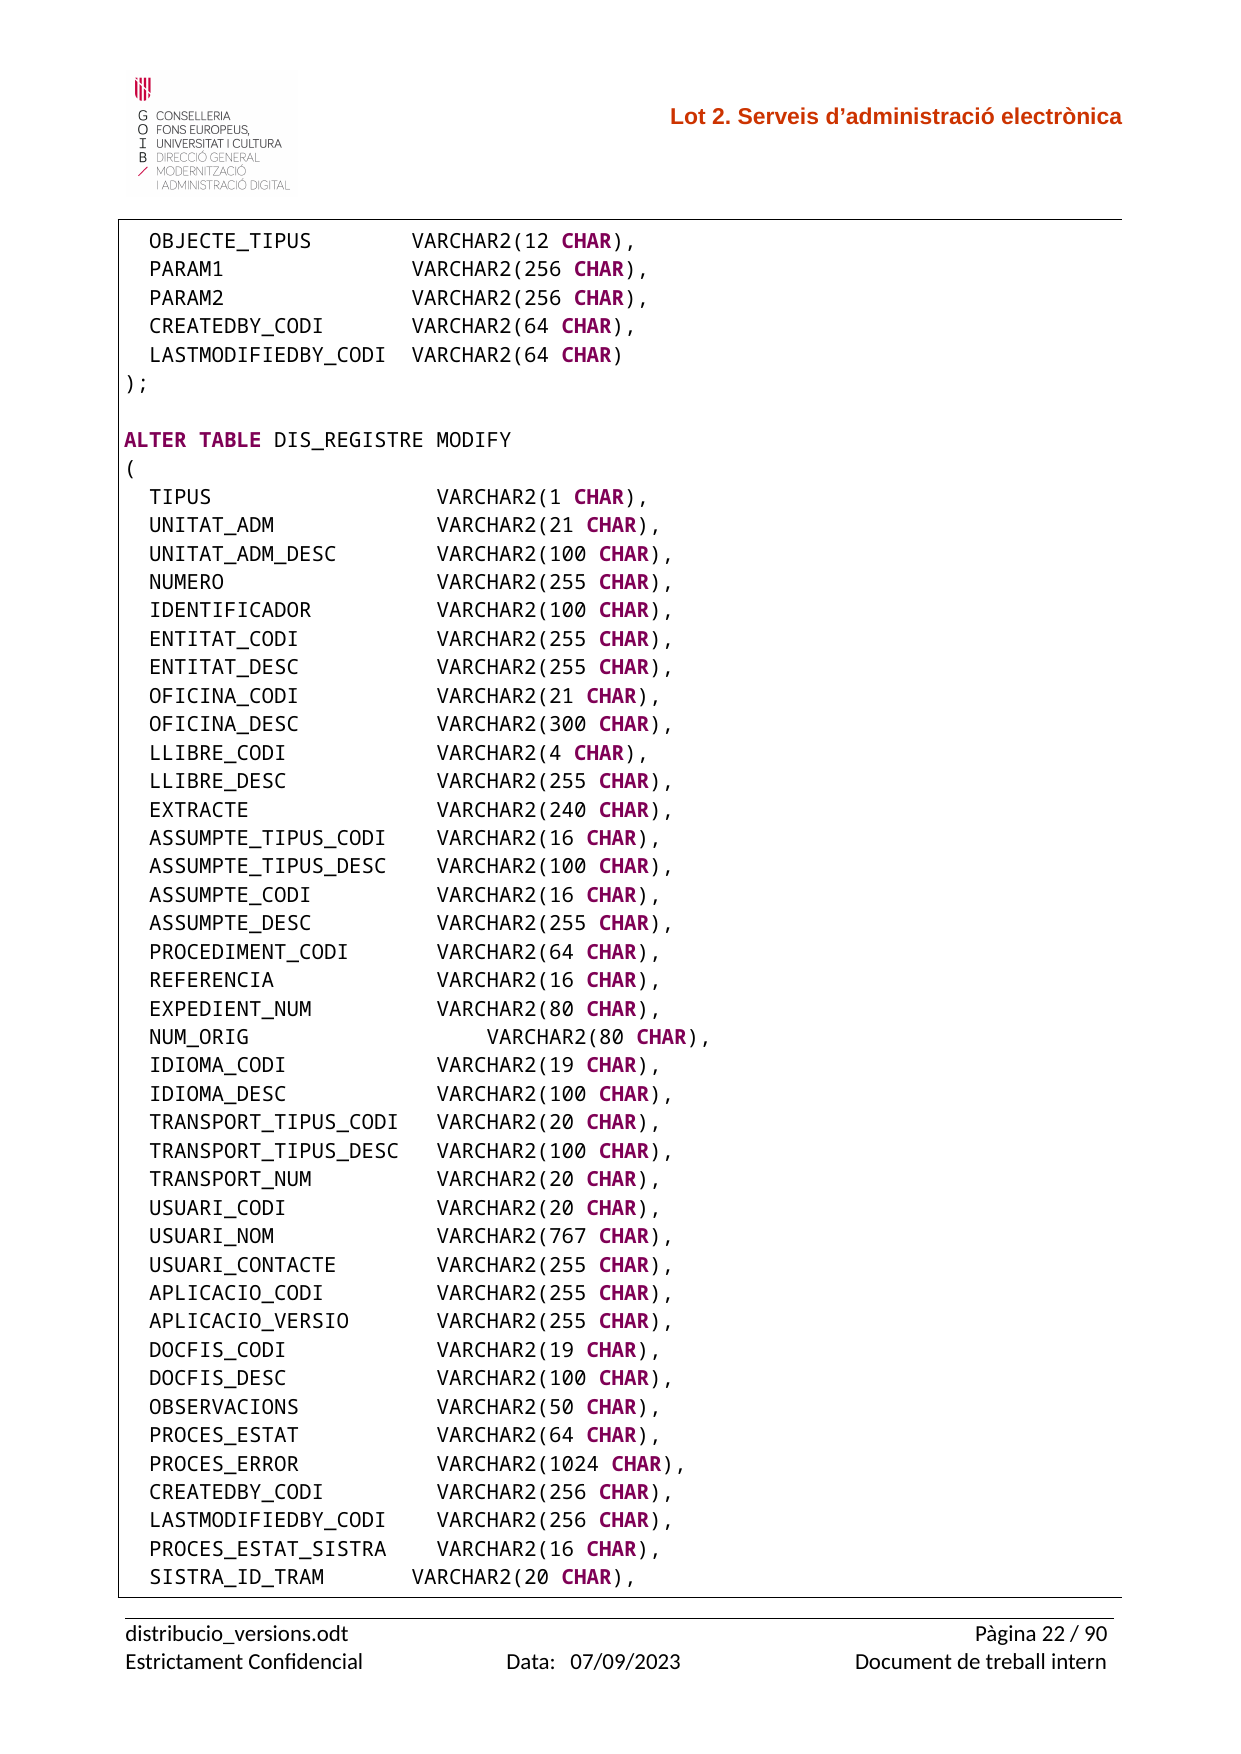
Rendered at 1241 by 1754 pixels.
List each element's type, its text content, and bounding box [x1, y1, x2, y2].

table_header OBJECTE_TIPUS VARCHAR2(12 CHAR), PARAM1 VARCHAR2(256 CHAR), PARAM2 VARCHAR2(256 CHAR), CREATEDBY_CODI VARCHAR2(64 CHAR), LASTMODIFIEDBY_CODI VARCHAR2(64 CHAR) ); ALTER TABLE DIS_REGISTRE MODIFY ( TIPUS VARCHAR2(1 CHAR), UNITAT_ADM VARCHAR2(21 CHAR), UNITAT_ADM_DESC VARCHAR2(100 CHAR), NUMERO VARCHAR2(255 CHAR), IDENTIFICADOR VARCHAR2(100 CHAR), ENTITAT_CODI VARCHAR2(255 CHAR), ENTITAT_DESC VARCHAR2(255 CHAR), OFICINA_CODI VARCHAR2(21 CHAR), OFICINA_DESC VARCHAR2(300 CHAR), LLIBRE_CODI VARCHAR2(4 CHAR), LLIBRE_DESC VARCHAR2(255 CHAR), EXTRACTE VARCHAR2(240 CHAR), ASSUMPTE_TIPUS_CODI VARCHAR2(16 CHAR), ASSUMPTE_TIPUS_DESC VARCHAR2(100 CHAR), ASSUMPTE_CODI VARCHAR2(16 CHAR), ASSUMPTE_DESC VARCHAR2(255 CHAR), PROCEDIMENT_CODI VARCHAR2(64 CHAR), REFERENCIA VARCHAR2(16 CHAR), EXPEDIENT_NUM VARCHAR2(80 CHAR), NUM_ORIG VARCHAR2(80 CHAR), IDIOMA_CODI VARCHAR2(19 CHAR), IDIOMA_DESC VARCHAR2(100 CHAR), TRANSPORT_TIPUS_CODI VARCHAR2(20 CHAR), TRANSPORT_TIPUS_DESC VARCHAR2(100 CHAR), TRANSPORT_NUM VARCHAR2(20 CHAR), USUARI_CODI VARCHAR2(20 CHAR), USUARI_NOM VARCHAR2(767 CHAR), USUARI_CONTACTE VARCHAR2(255 CHAR), APLICACIO_CODI VARCHAR2(255 CHAR), APLICACIO_VERSIO VARCHAR2(255 CHAR), DOCFIS_CODI VARCHAR2(19 CHAR), DOCFIS_DESC VARCHAR2(100 CHAR), OBSERVACIONS VARCHAR2(50 CHAR), PROCES_ESTAT VARCHAR2(64 CHAR), PROCES_ERROR VARCHAR2(1024 CHAR), CREATEDBY_CODI VARCHAR2(256 CHAR), LASTMODIFIEDBY_CODI VARCHAR2(256 CHAR), PROCES_ESTAT_SISTRA VARCHAR2(16 CHAR), SISTRA_ID_TRAM VARCHAR2(20 CHAR), [119, 220, 1122, 1597]
picture [126, 70, 299, 197]
